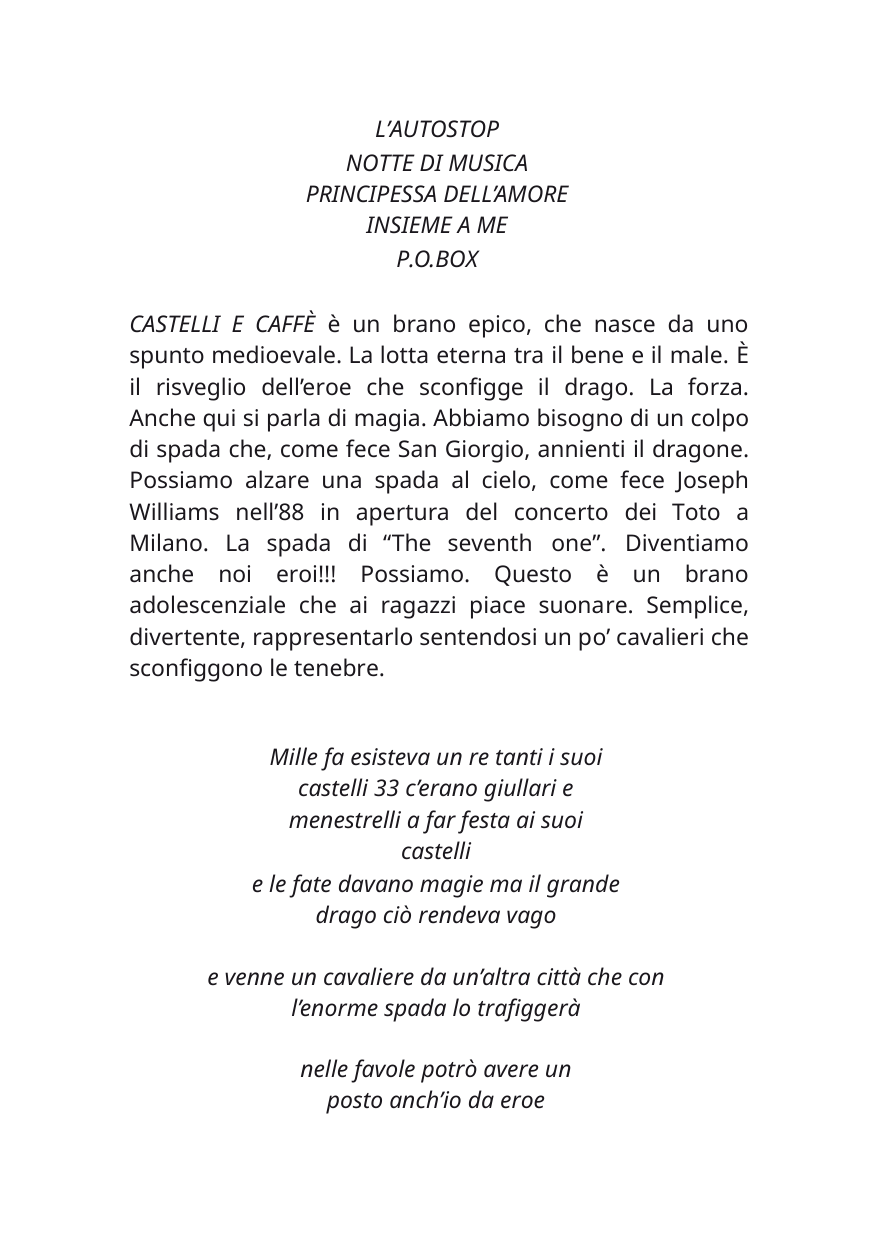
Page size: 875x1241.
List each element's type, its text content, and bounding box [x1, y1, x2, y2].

text CASTELLI E CAFFÈ è un brano epico, che nasce da uno spunto medioevale. La lotta eterna tra il bene e il male. È il risveglio dell’eroe che sconfigge il drago. La forza. Anche qui si parla di magia. Abbiamo bisogno di un colpo di spada che, come fece San Giorgio, annienti il dragone. Possiamo alzare una spada al cielo, come fece Joseph Williams nell’88 in apertura del concerto dei Toto a Milano. La spada di “The seventh one”. Diventiamo anche noi eroi!!! Possiamo. Questo è un brano adolescenziale che ai ragazzi piace suonare. Semplice, divertente, rappresentarlo sentendosi un po’ cavalieri che sconfiggono le tenebre. [129, 308, 749, 683]
text P.O.BOX [393, 243, 483, 274]
text Mille fa esisteva un re tanti i suoi castelli 33 c’erano giullari e menestrelli a far festa ai suoi castelli [267, 741, 607, 866]
text NOTTE DI MUSICA PRINCIPESSA DELL’AMORE INSIEME A ME [298, 146, 578, 240]
text e venne un cavaliere da un’altra città che con l’enorme spada lo trafiggerà [182, 960, 693, 1023]
text L’AUTOSTOP [296, 112, 580, 144]
text e le fate davano magie ma il grande drago ciò rendeva vago [240, 868, 634, 931]
text nelle favole potrò avere un posto anch’io da eroe [290, 1053, 584, 1115]
